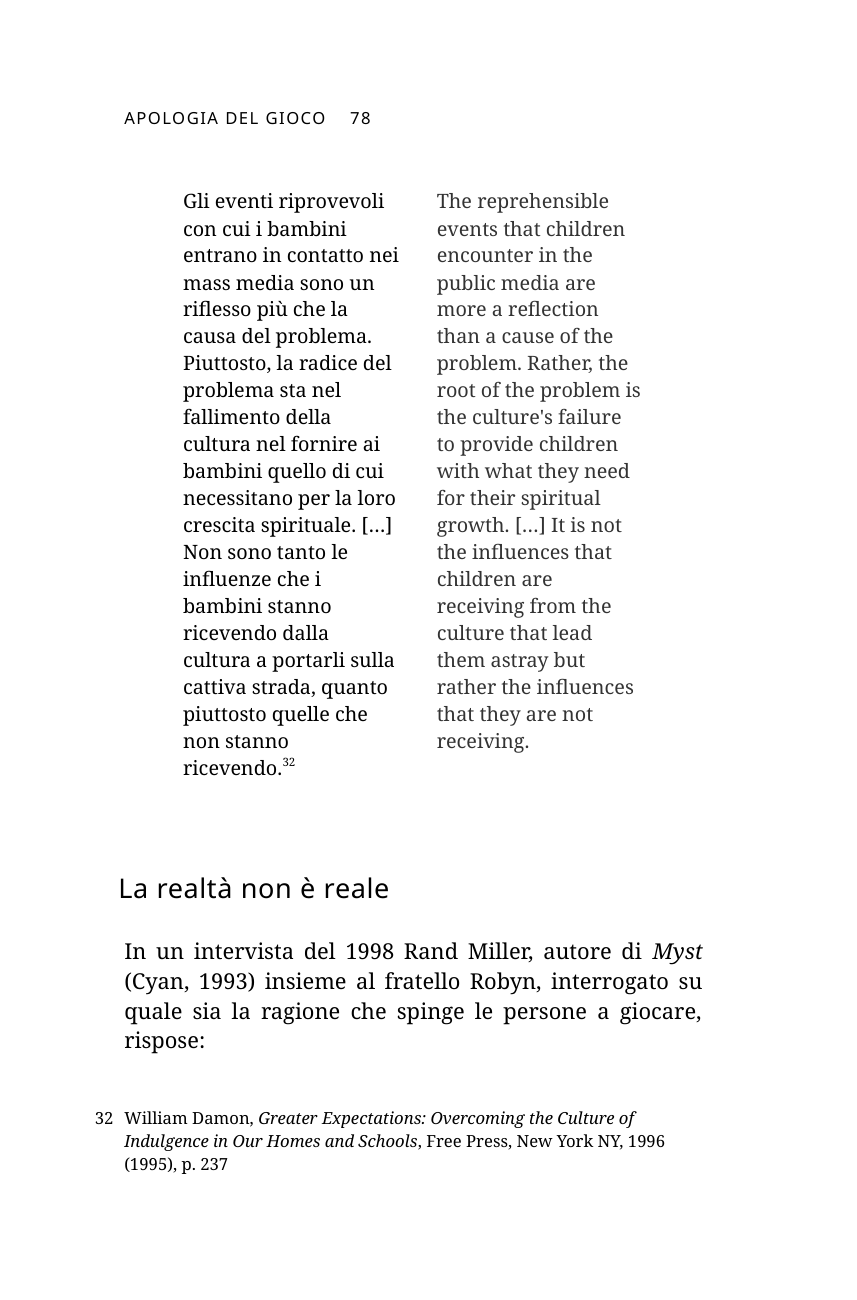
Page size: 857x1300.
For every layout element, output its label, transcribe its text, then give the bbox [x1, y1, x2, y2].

subtitle La realtà non è reale [118, 870, 703, 907]
table_header The reprehensible events that children encounter in the public media are more a reflection than a cause of the problem. Rather, the root of the problem is the culture's failure to provide children with what they need for their spiritual growth. […] It is not the influences that children are receiving from the culture that lead them astray but rather the influences that they are not receiving. [419, 159, 649, 811]
text In un intervista del 1998 Rand Miller, autore di Myst (Cyan, 1993) insieme al fratello Robyn, interrogato su quale sia la ragione che spinge le persone a giocare, rispose: [124, 936, 703, 1055]
table_header Gli eventi riprovevoli con cui i bambini entrano in contatto nei mass media sono un riflesso più che la causa del problema. Piuttosto, la radice del problema sta nel fallimento della cultura nel fornire ai bambini quello di cui necessitano per la loro crescita spirituale. […] Non sono tanto le influenze che i bambini stanno ricevendo dalla cultura a portarli sulla cattiva strada, quanto piuttosto quelle che non stanno ricevendo. [177, 159, 419, 811]
